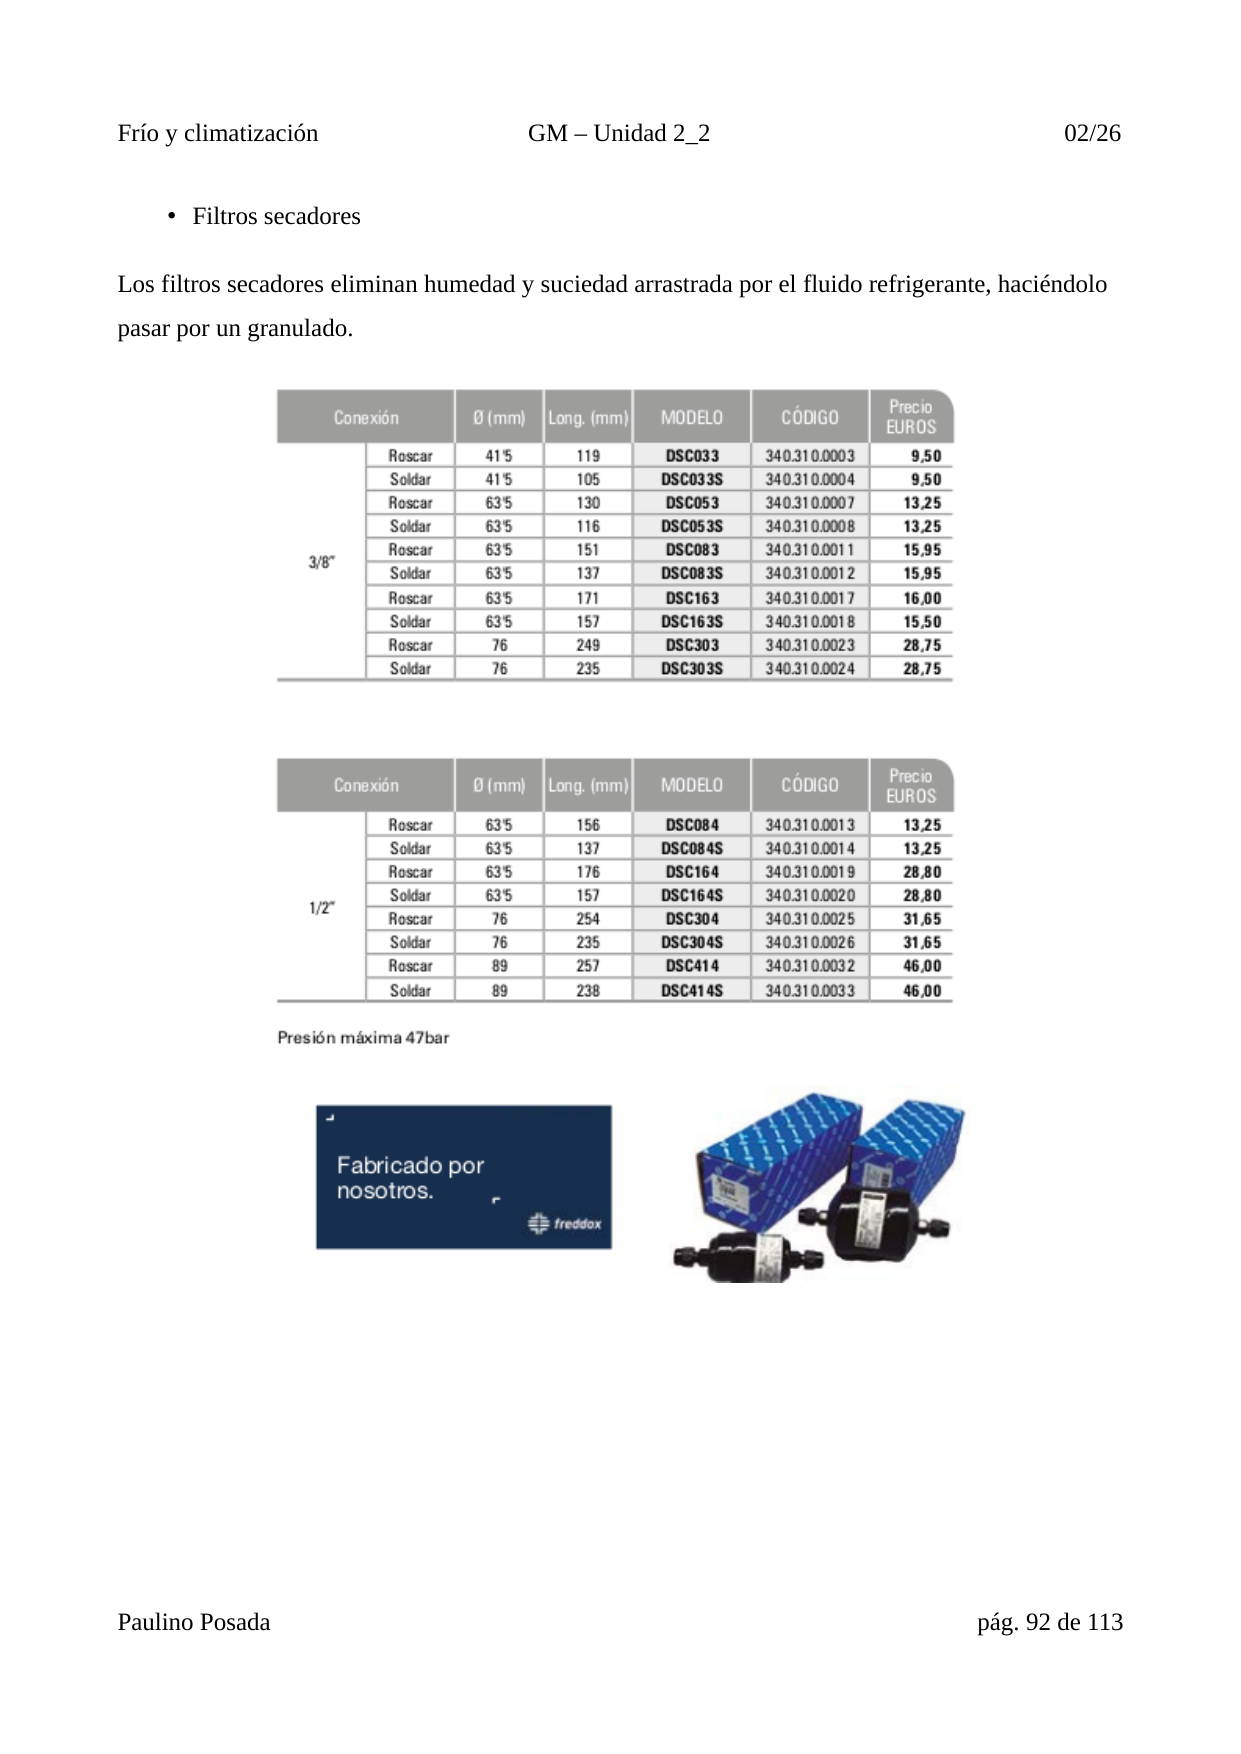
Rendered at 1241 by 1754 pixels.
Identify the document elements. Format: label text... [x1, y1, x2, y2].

list Filtros secadores [167, 201, 1123, 230]
text Los filtros secadores eliminan humedad y suciedad arrastrada por el fluido refrigerante, haciéndolo pasar por un granulado. [117, 269, 1123, 341]
picture [270, 368, 971, 1283]
